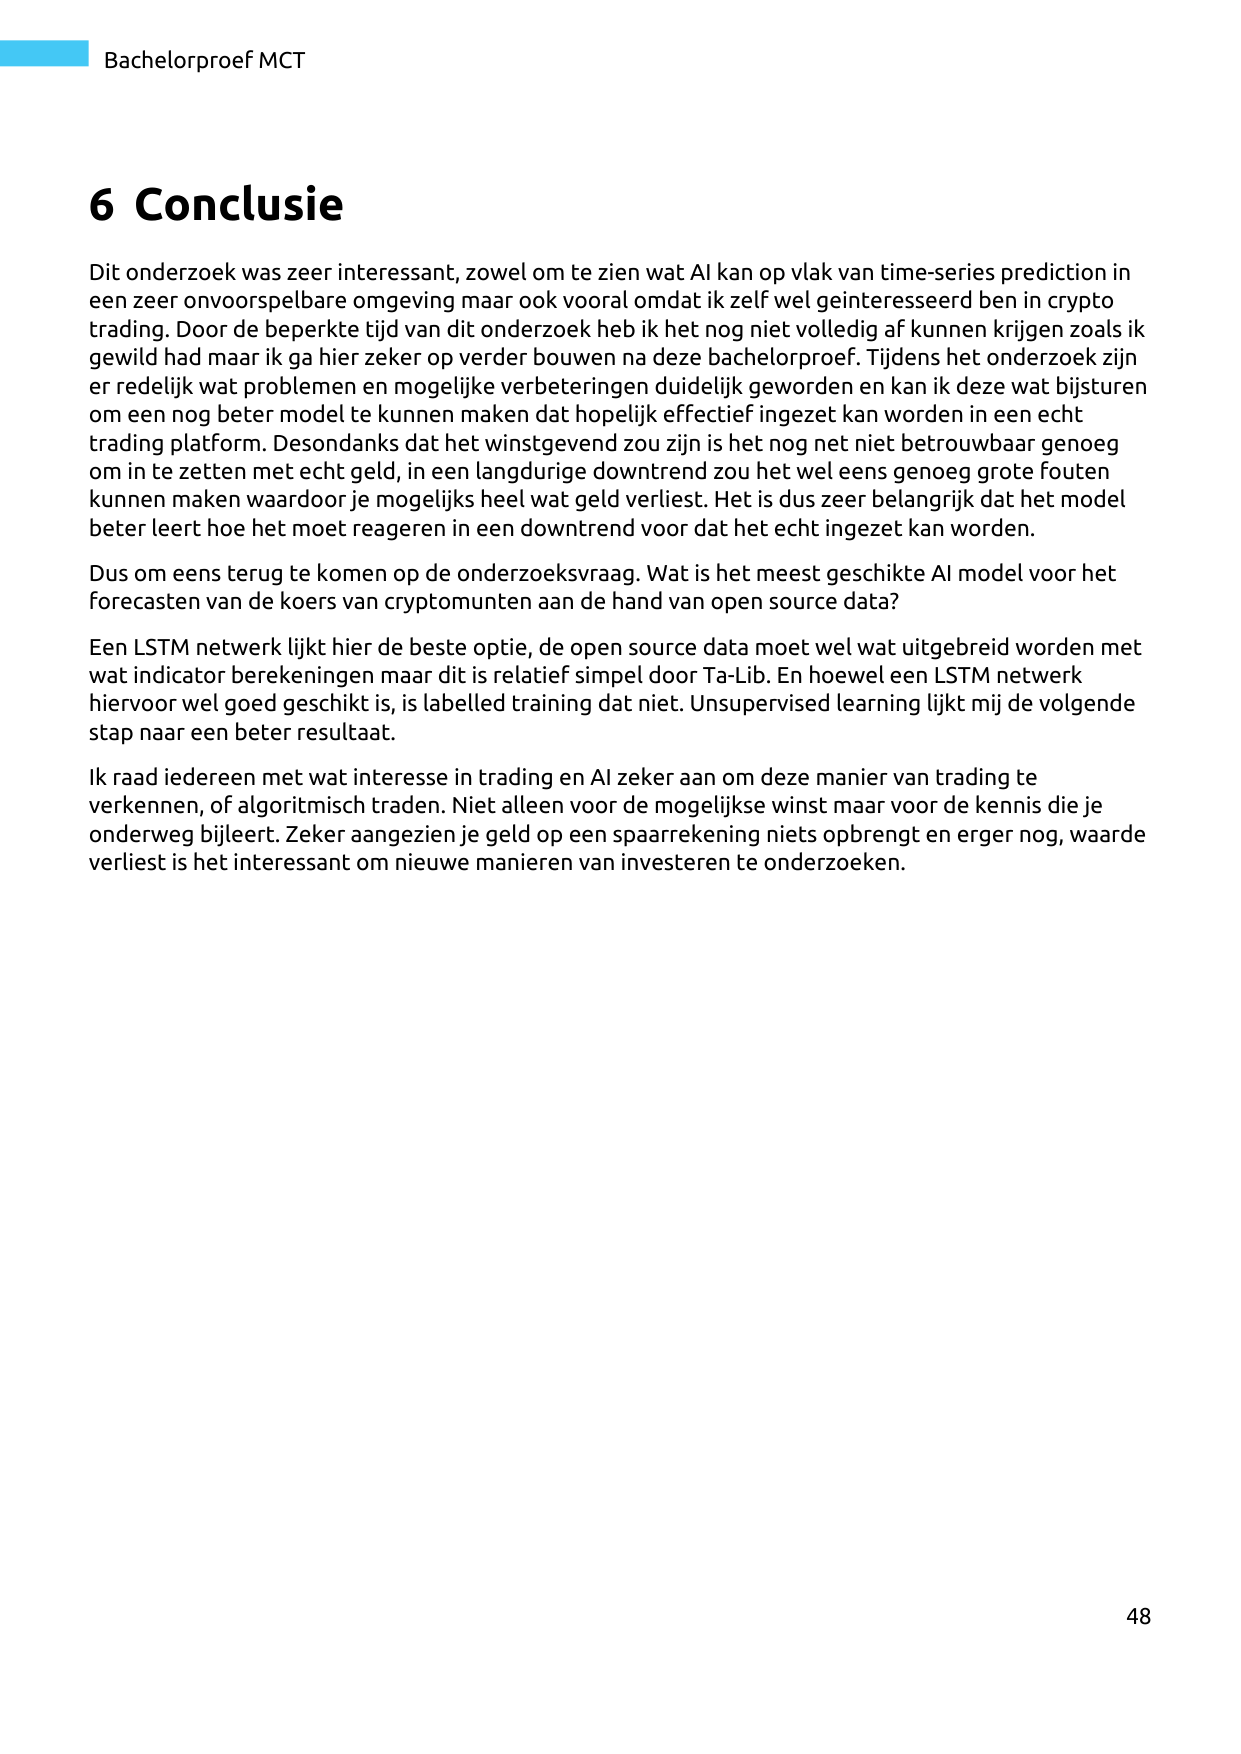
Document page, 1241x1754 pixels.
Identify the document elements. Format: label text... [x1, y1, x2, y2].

text Een LSTM netwerk lijkt hier de beste optie, de open source data moet wel wat uitgebreid worden met wat indicator berekeningen maar dit is relatief simpel door Ta-Lib. En hoewel een LSTM netwerk hiervoor wel goed geschikt is, is labelled training dat niet. Unsupervised learning lijkt mij de volgende stap naar een beter resultaat. [89, 633, 1152, 744]
text Dit onderzoek was zeer interessant, zowel om te zien wat AI kan op vlak van time-series prediction in een zeer onvoorspelbare omgeving maar ook vooral omdat ik zelf wel geinteresseerd ben in crypto trading. Door de beperkte tijd van dit onderzoek heb ik het nog niet volledig af kunnen krijgen zoals ik gewild had maar ik ga hier zeker op verder bouwen na deze bachelorproef. Tijdens het onderzoek zijn er redelijk wat problemen en mogelijke verbeteringen duidelijk geworden en kan ik deze wat bijsturen om een nog beter model te kunnen maken dat hopelijk effectief ingezet kan worden in een echt trading platform. Desondanks dat het winstgevend zou zijn is het nog net niet betrouwbaar genoeg om in te zetten met echt geld, in een langdurige downtrend zou het wel eens genoeg grote fouten kunnen maken waardoor je mogelijks heel wat geld verliest. Het is dus zeer belangrijk dat het model beter leert hoe het moet reageren in een downtrend voor dat het echt ingezet kan worden. [89, 258, 1152, 541]
subtitle Conclusie [89, 177, 1152, 229]
text Dus om eens terug te komen op de onderzoeksvraag. Wat is het meest geschikte AI model voor het forecasten van de koers van cryptomunten aan de hand van open source data? [89, 559, 1152, 614]
text Ik raad iedereen met wat interesse in trading en AI zeker aan om deze manier van trading te verkennen, of algoritmisch traden. Niet alleen voor de mogelijkse winst maar voor de kennis die je onderweg bijleert. Zeker aangezien je geld op een spaarrekening niets opbrengt en erger nog, waarde verliest is het interessant om nieuwe manieren van investeren te onderzoeken. [89, 763, 1152, 875]
